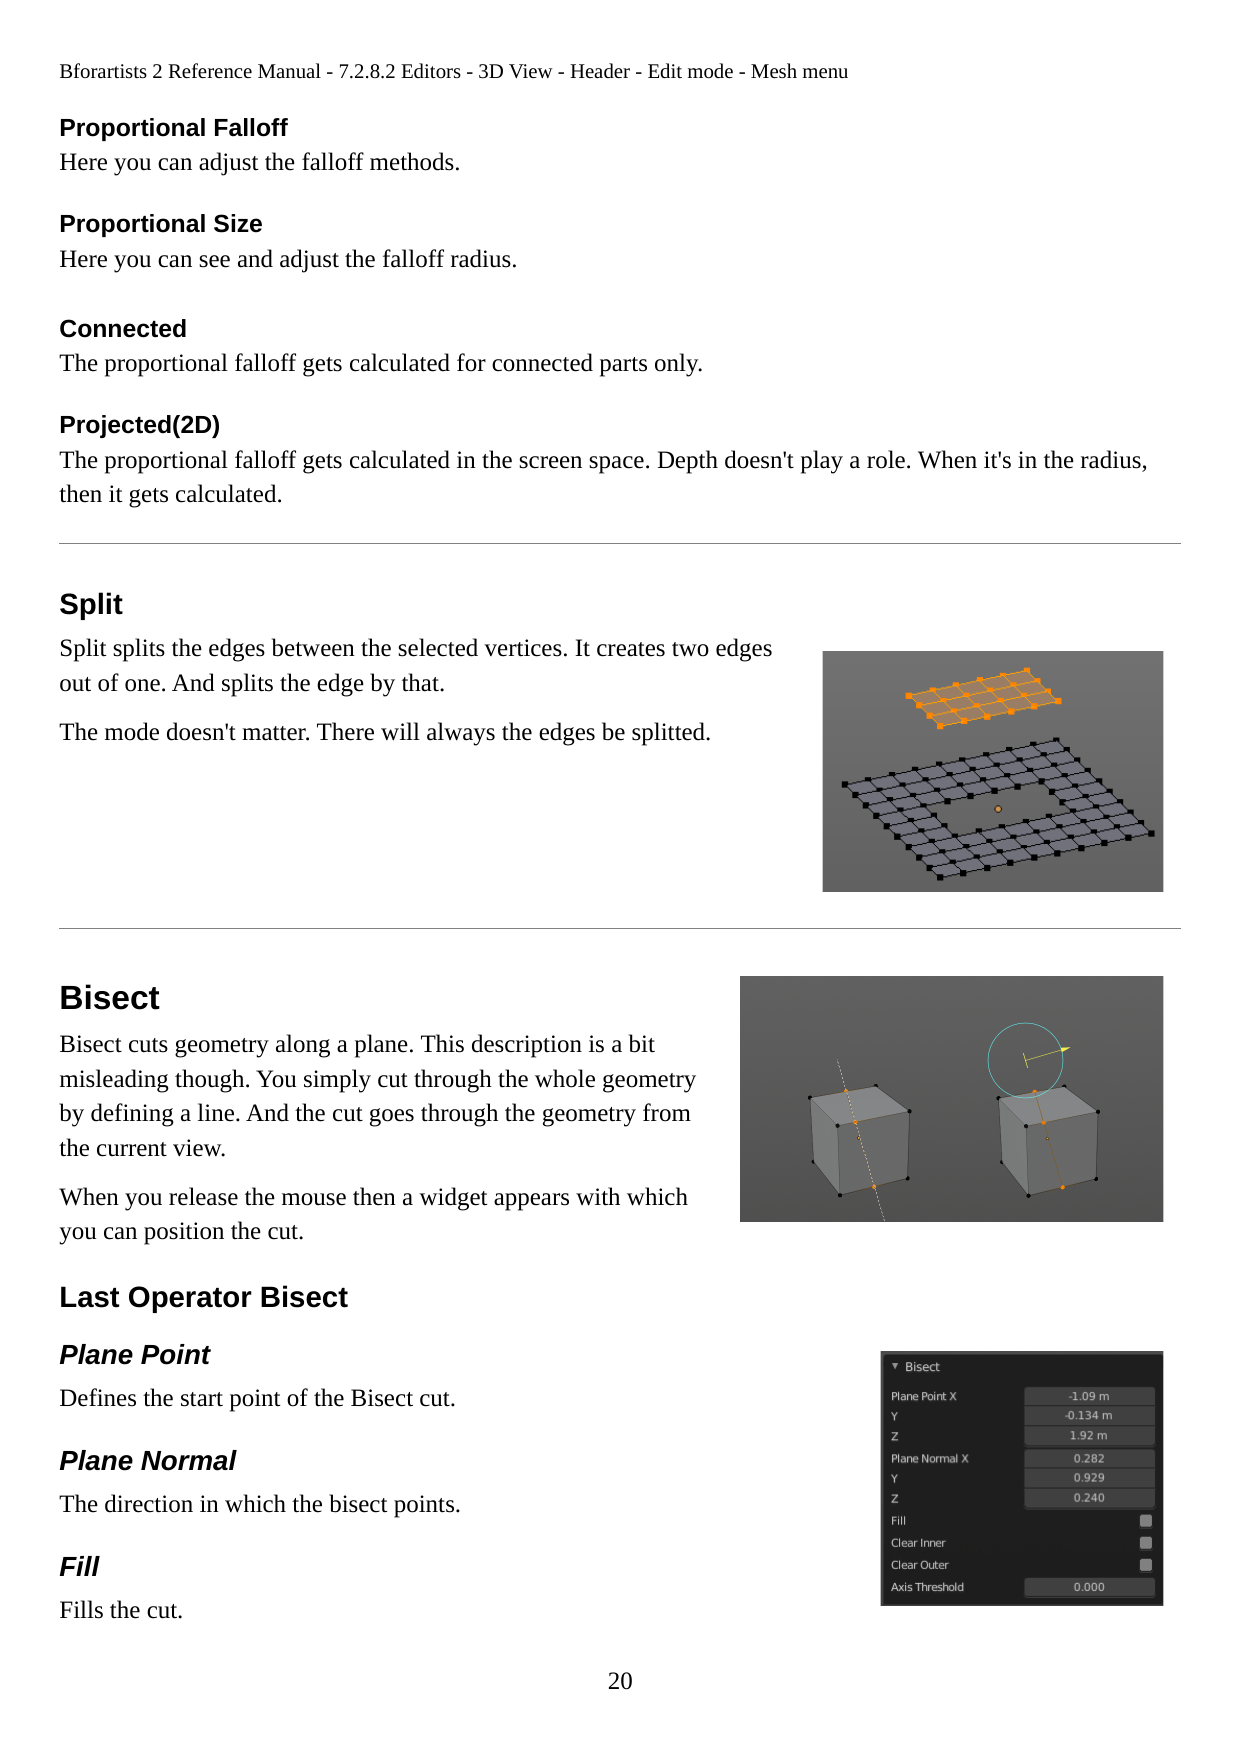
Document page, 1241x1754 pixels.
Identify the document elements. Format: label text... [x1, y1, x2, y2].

subtitle [1164, 1445, 1181, 1477]
subtitle Last Operator Bisect [59, 1280, 1181, 1314]
text Here you can adjust the falloff methods. [59, 147, 1181, 176]
text When you release the mouse then a widget appears with which you can position the cut. [59, 1182, 1181, 1245]
picture [740, 976, 1164, 1222]
subtitle Projected(2D) [59, 410, 1181, 439]
text Bisect cuts geometry along a plane. This description is a bit misleading though. You simply cut through the whole geometry by defining a line. And the cut goes through the geometry from the current view. [59, 1029, 740, 1162]
text The proportional falloff gets calculated in the screen space. Depth doesn't play a role. When it's in the radius, then it gets calculated. [59, 445, 1181, 508]
subtitle Plane Normal [59, 1445, 880, 1477]
subtitle Connected [59, 314, 1181, 342]
subtitle [1164, 978, 1181, 1017]
subtitle Bisect [59, 978, 740, 1017]
text The direction in which the bisect points. [59, 1489, 880, 1518]
subtitle Proportional Size [59, 209, 1181, 237]
subtitle Fill [59, 1551, 880, 1582]
text Fills the cut. [59, 1595, 1181, 1624]
text Split splits the edges between the selected vertices. It creates two edges out of one. And splits the edge by that. [59, 633, 1181, 697]
text The proportional falloff gets calculated for connected parts only. [59, 348, 1181, 377]
subtitle Split [59, 587, 1181, 621]
text The mode doesn't matter. There will always the edges be splitted. [59, 717, 822, 746]
picture [822, 651, 1164, 892]
subtitle Plane Point [59, 1339, 1181, 1371]
picture [880, 1351, 1164, 1606]
subtitle [1164, 1551, 1181, 1582]
subtitle Proportional Falloff [59, 113, 1181, 141]
text Here you can see and adjust the falloff radius. [59, 244, 1181, 272]
text Defines the start point of the Bisect cut. [59, 1383, 880, 1412]
